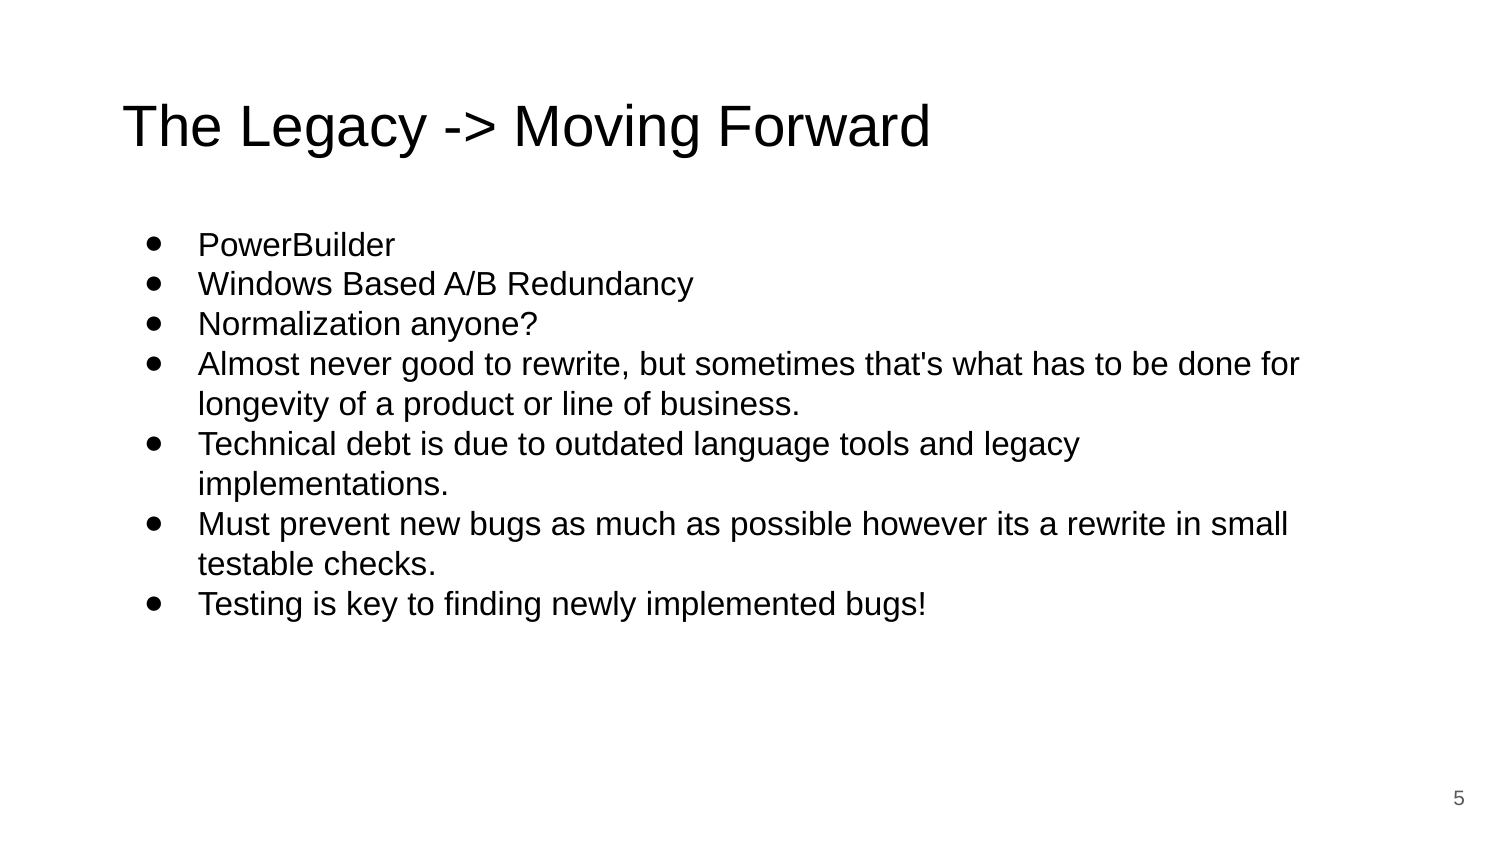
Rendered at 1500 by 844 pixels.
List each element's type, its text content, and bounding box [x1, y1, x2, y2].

title The Legacy -> Moving Forward [108, 72, 1449, 167]
slide_number [1389, 764, 1480, 830]
list PowerBuilder Windows Based A/B Redundancy Normalization anyone? Almost never good to rewrite, but sometimes that's what has to be done for longevity of a product or line of business. Technical debt is due to outdated language tools and legacy implementations. Must prevent new bugs as much as possible however its a rewrite in small testable checks. Testing is key to finding newly implemented bugs! [108, 207, 1358, 761]
